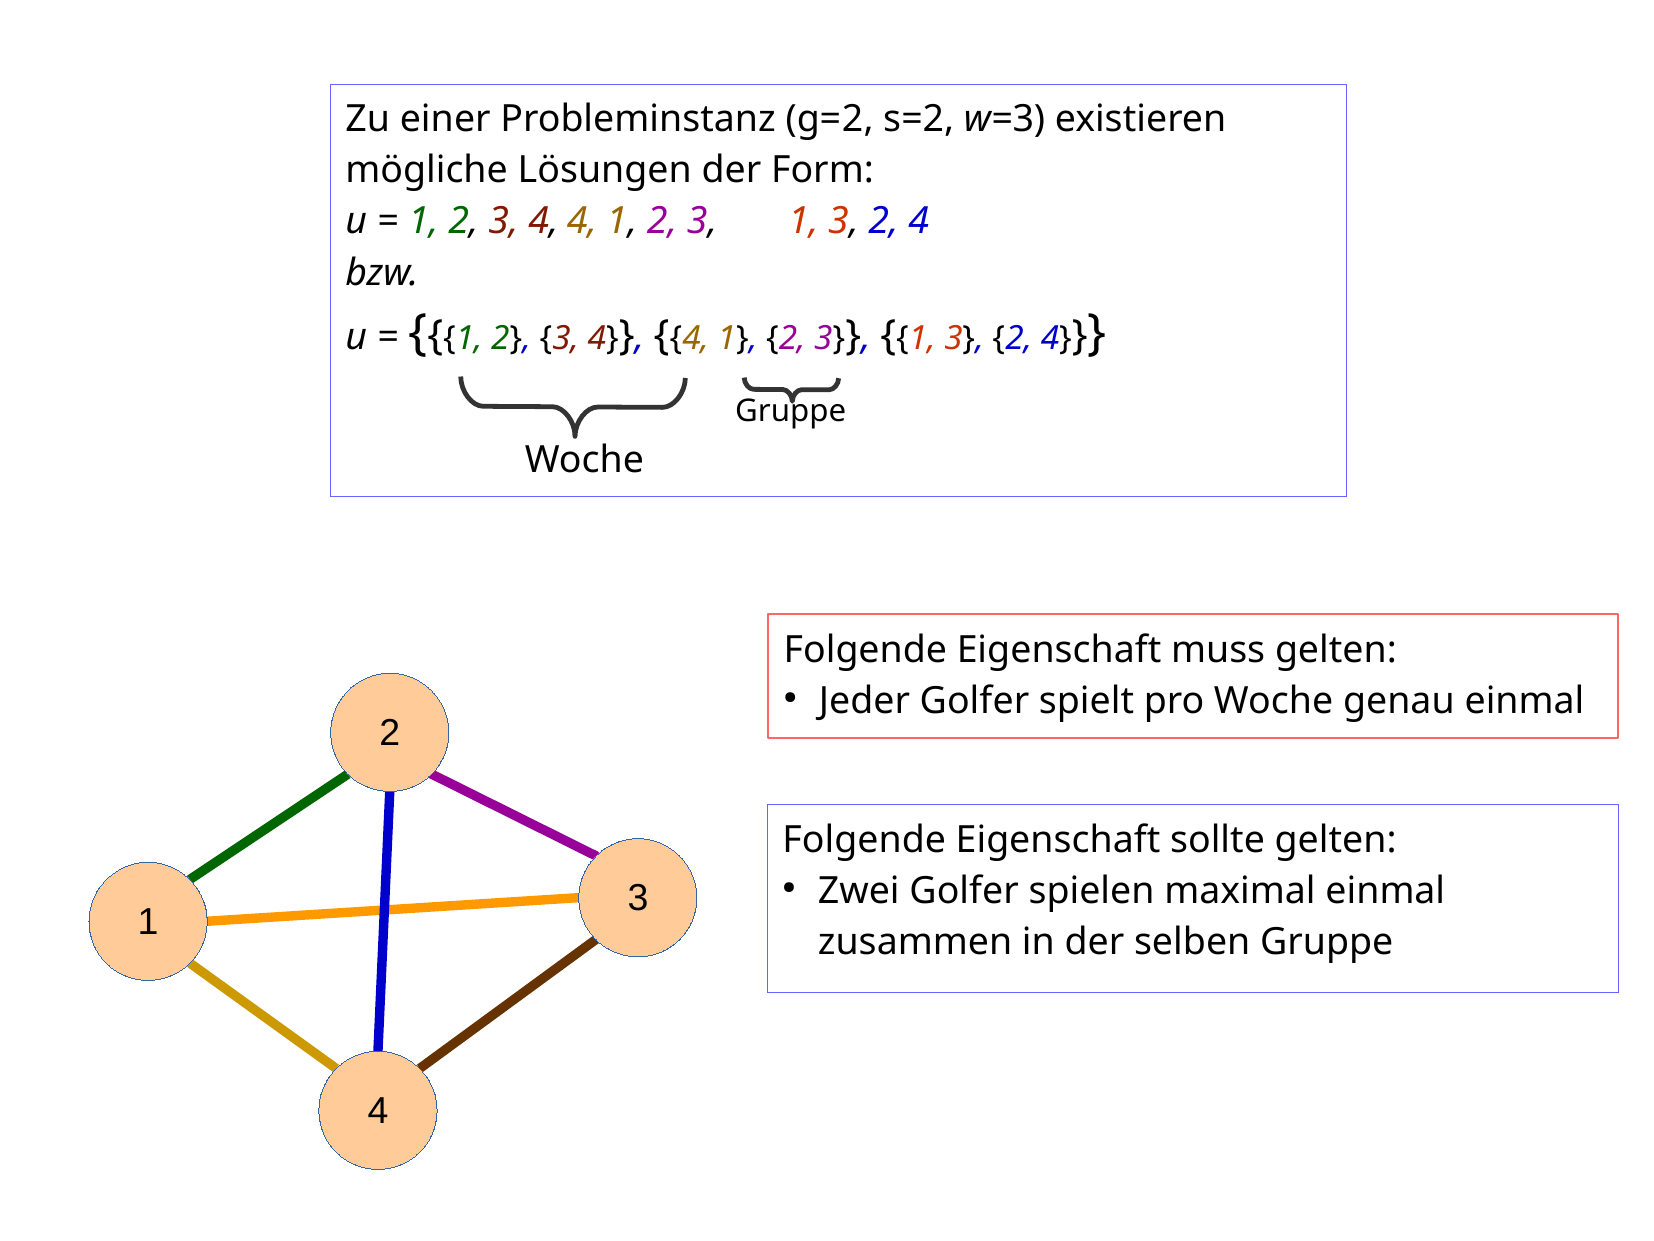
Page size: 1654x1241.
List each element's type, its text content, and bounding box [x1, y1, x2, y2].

text_box 3 [578, 838, 697, 957]
text_box Folgende Eigenschaft sollte gelten: Zwei Golfer spielen maximal einmal zusammen in der selben Gruppe [767, 804, 1619, 993]
text_box Zu einer Probleminstanz (g=2, s=2, w=3) existieren mögliche Lösungen der Form: u = 1, 2, 3, 4, 4, 1, 2, 3, 1, 3, 2, 4 bzw. u = {{{1, 2}, {3, 4}}, {{4, 1}, {2, 3}}, {{1, 3}, {2, 4}}} [330, 84, 1347, 497]
text_box Folgende Eigenschaft muss gelten: Jeder Golfer spielt pro Woche genau einmal [767, 614, 1619, 739]
text_box Gruppe [720, 380, 886, 440]
text_box 2 [330, 673, 449, 792]
text_box 1 [88, 862, 208, 981]
text_box 4 [318, 1051, 438, 1170]
text_box Woche [496, 425, 674, 494]
